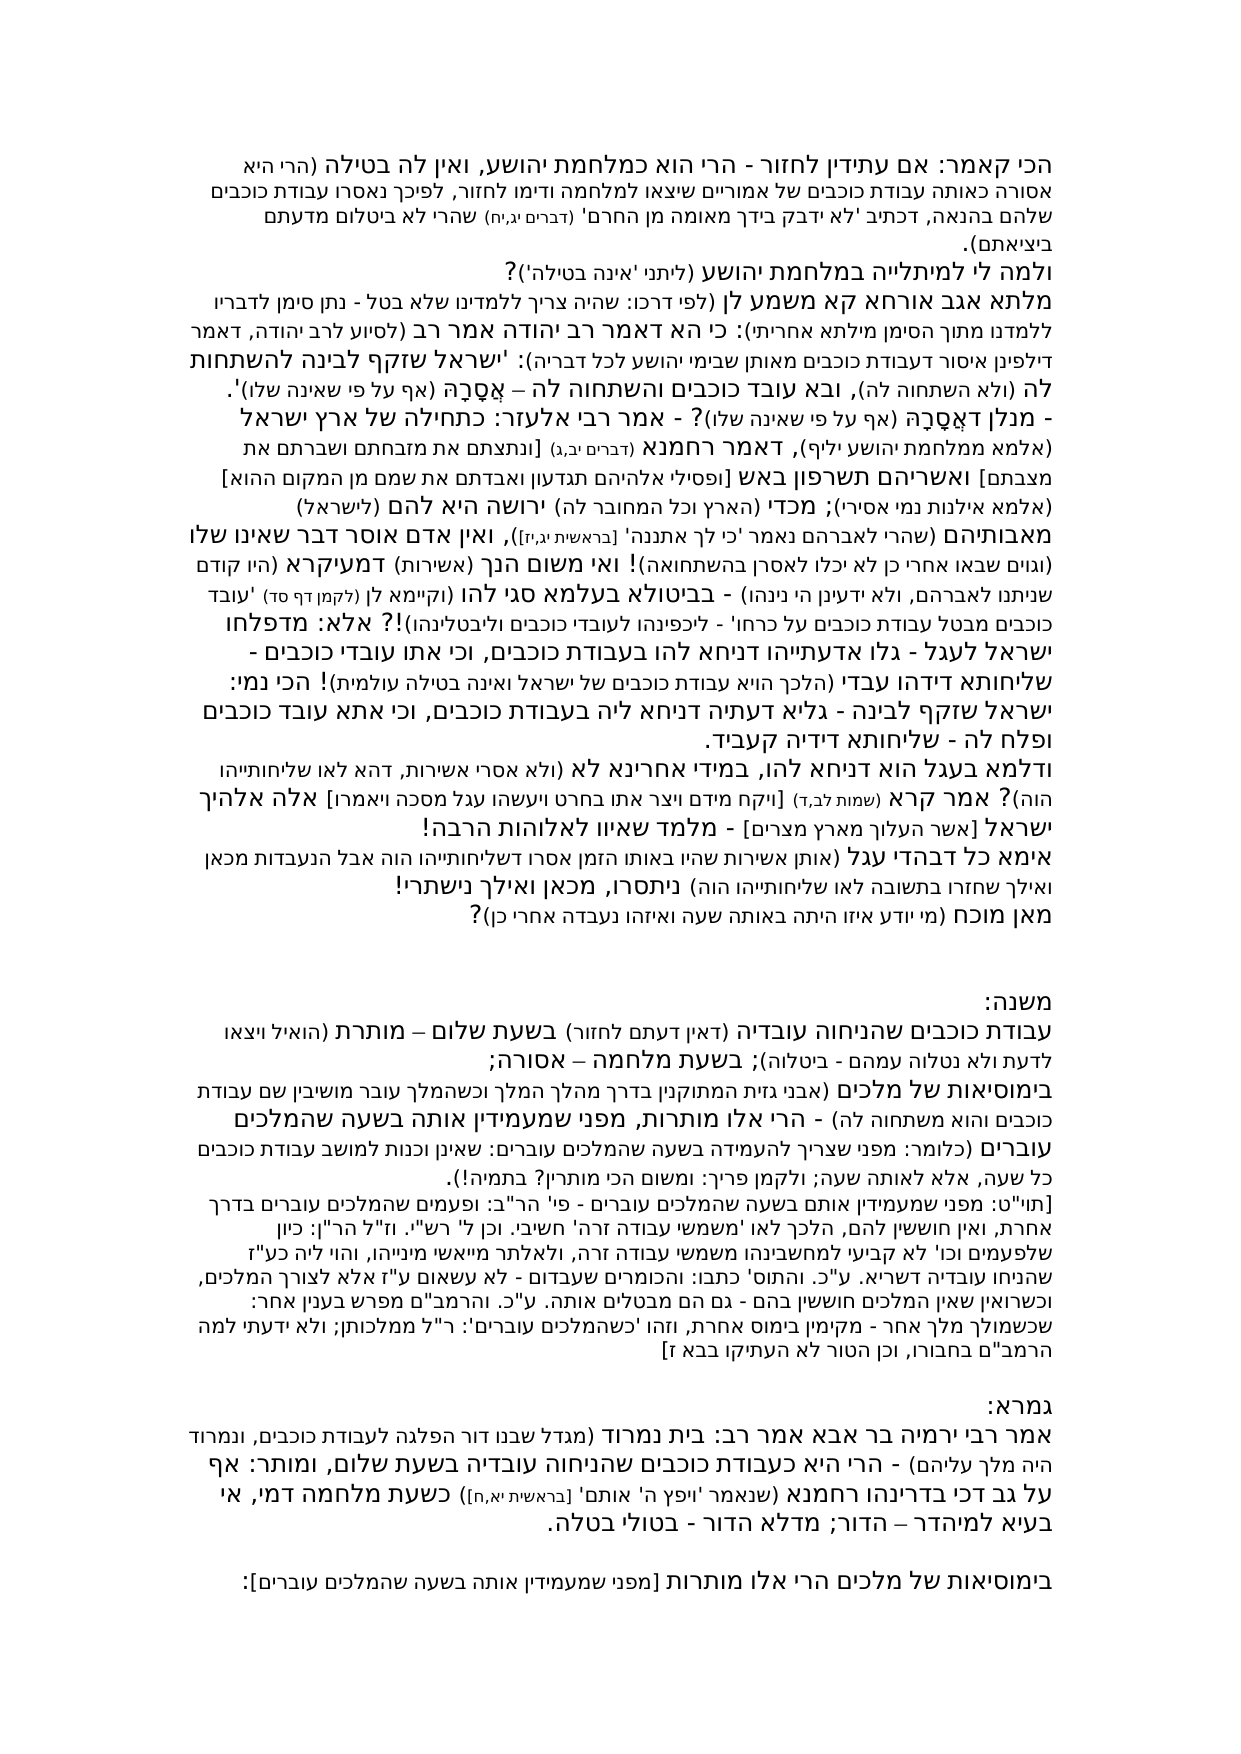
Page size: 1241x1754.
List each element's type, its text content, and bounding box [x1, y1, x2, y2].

text עבודת כוכבים שהניחוה עובדיה (דאין דעתם לחזור) בשעת שלום – מותרת (הואיל ויצאו לדעת ולא נטלוה עמהם - ביטלוה); בשעת מלחמה – אסורה; [187, 1016, 1053, 1075]
text בימוסיאות של מלכים (אבני גזית המתוקנין בדרך מהלך המלך וכשהמלך עובר מושיבין שם עבודת כוכבים והוא משתחוה לה) - הרי אלו מותרות, מפני שמעמידין אותה בשעה שהמלכים עוברים (כלומר: מפני שצריך להעמידה בשעה שהמלכים עוברים: שאינן וכנות למושב עבודת כוכבים כל שעה, אלא לאותה שעה; ולקמן פריך: ומשום הכי מותרין? בתמיה!). [187, 1075, 1053, 1192]
text ולמה לי למיתלייה במלחמת יהושע (ליתני 'אינה בטילה')? [187, 257, 1053, 286]
text מאן מוכח (מי יודע איזו היתה באותה שעה ואיזהו נעבדה אחרי כן)? [187, 901, 1053, 930]
text אמר רבי ירמיה בר אבא אמר רב: בית נמרוד (מגדל שבנו דור הפלגה לעבודת כוכבים, ונמרוד היה מלך עליהם) - הרי היא כעבודת כוכבים שהניחוה עובדיה בשעת שלום, ומותר: אף על גב דכי בדרינהו רחמנא (שנאמר 'ויפץ ה' אותם' [בראשית יא,ח]) כשעת מלחמה דמי, אי בעיא למיהדר – הדור; מדלא הדור - בטולי בטלה. [187, 1420, 1053, 1537]
text בימוסיאות של מלכים הרי אלו מותרות [מפני שמעמידין אותה בשעה שהמלכים עוברים]: [187, 1566, 1053, 1595]
text אימא כל דבהדי עגל (אותן אשירות שהיו באותו הזמן אסרו דשליחותייהו הוה אבל הנעבדות מכאן ואילך שחזרו בתשובה לאו שליחותייהו הוה) ניתסרו, מכאן ואילך נישתרי! [187, 842, 1053, 901]
text - מנלן דאֲסָרָהּ (אף על פי שאינה שלו)? - אמר רבי אלעזר: כתחילה של ארץ ישראל (אלמא ממלחמת יהושע יליף), דאמר רחמנא (דברים יב,ג) [ונתצתם את מזבחתם ושברתם את מצבתם] ואשריהם תשרפון באש [ופסילי אלהיהם תגדעון ואבדתם את שמם מן המקום ההוא] (אלמא אילנות נמי אסירי); מכדי (הארץ וכל המחובר לה) ירושה היא להם (לישראל) מאבותיהם (שהרי לאברהם נאמר 'כי לך אתננה' [בראשית יג,יז]), ואין אדם אוסר דבר שאינו שלו (וגוים שבאו אחרי כן לא יכלו לאסרן בהשתחואה)! ואי משום הנך (אשירות) דמעיקרא (היו קודם שניתנו לאברהם, ולא ידעינן הי נינהו) - בביטולא בעלמא סגי להו (וקיימא לן (לקמן דף סד) 'עובד כוכבים מבטל עבודת כוכבים על כרחו' - ליכפינהו לעובדי כוכבים וליבטלינהו)!? אלא: מדפלחו ישראל לעגל - גלו אדעתייהו דניחא להו בעבודת כוכבים, וכי אתו עובדי כוכבים - שליחותא דידהו עבדי (הלכך הויא עבודת כוכבים של ישראל ואינה בטילה עולמית)! הכי נמי: ישראל שזקף לבינה - גליא דעתיה דניחא ליה בעבודת כוכבים, וכי אתא עובד כוכבים ופלח לה - שליחותא דידיה קעביד. [187, 403, 1053, 754]
text ודלמא בעגל הוא דניחא להו, במידי אחרינא לא (ולא אסרי אשירות, דהא לאו שליחותייהו הוה)? אמר קרא (שמות לב,ד) [ויקח מידם ויצר אתו בחרט ויעשהו עגל מסכה ויאמרו] אלה אלהיך ישראל [אשר העלוך מארץ מצרים] - מלמד שאיוו לאלוהות הרבה! [187, 754, 1053, 842]
text [תוי"ט: מפני שמעמידין אותם בשעה שהמלכים עוברים - פי' הר"ב: ופעמים שהמלכים עוברים בדרך אחרת, ואין חוששין להם, הלכך לאו 'משמשי עבודה זרה' חשיבי. וכן ל' רש"י. וז"ל הר"ן: כיון שלפעמים וכו' לא קביעי למחשבינהו משמשי עבודה זרה, ולאלתר מייאשי מינייהו, והוי ליה כע"ז שהניחו עובדיה דשריא. ע"כ. והתוס' כתבו: והכומרים שעבדום - לא עשאום ע"ז אלא לצורך המלכים, וכשרואין שאין המלכים חוששין בהם - גם הם מבטלים אותה. ע"כ. והרמב"ם מפרש בענין אחר: שכשמולך מלך אחר - מקימין בימוס אחרת, וזהו 'כשהמלכים עוברים': ר"ל ממלכותן; ולא ידעתי למה הרמב"ם בחבורו, וכן הטור לא העתיקו בבא ז] [187, 1192, 1053, 1362]
text גמרא: [187, 1391, 1053, 1420]
text מלתא אגב אורחא קא משמע לן (לפי דרכו: שהיה צריך ללמדינו שלא בטל - נתן סימן לדבריו ללמדנו מתוך הסימן מילתא אחריתי): כי הא דאמר רב יהודה אמר רב (לסיוע לרב יהודה, דאמר דילפינן איסור דעבודת כוכבים מאותן שבימי יהושע לכל דבריה): 'ישראל שזקף לבינה להשתחות לה (ולא השתחוה לה), ובא עובד כוכבים והשתחוה לה – אֲסָרָהּ (אף על פי שאינה שלו)'. [187, 286, 1053, 403]
text הכי קאמר: אם עתידין לחזור - הרי הוא כמלחמת יהושע, ואין לה בטילה (הרי היא אסורה כאותה עבודת כוכבים של אמוריים שיצאו למלחמה ודימו לחזור, לפיכך נאסרו עבודת כוכבים שלהם בהנאה, דכתיב 'לא ידבק בידך מאומה מן החרם' (דברים יג,יח) שהרי לא ביטלום מדעתם ביציאתם). [187, 150, 1053, 257]
text משנה: [187, 987, 1053, 1016]
